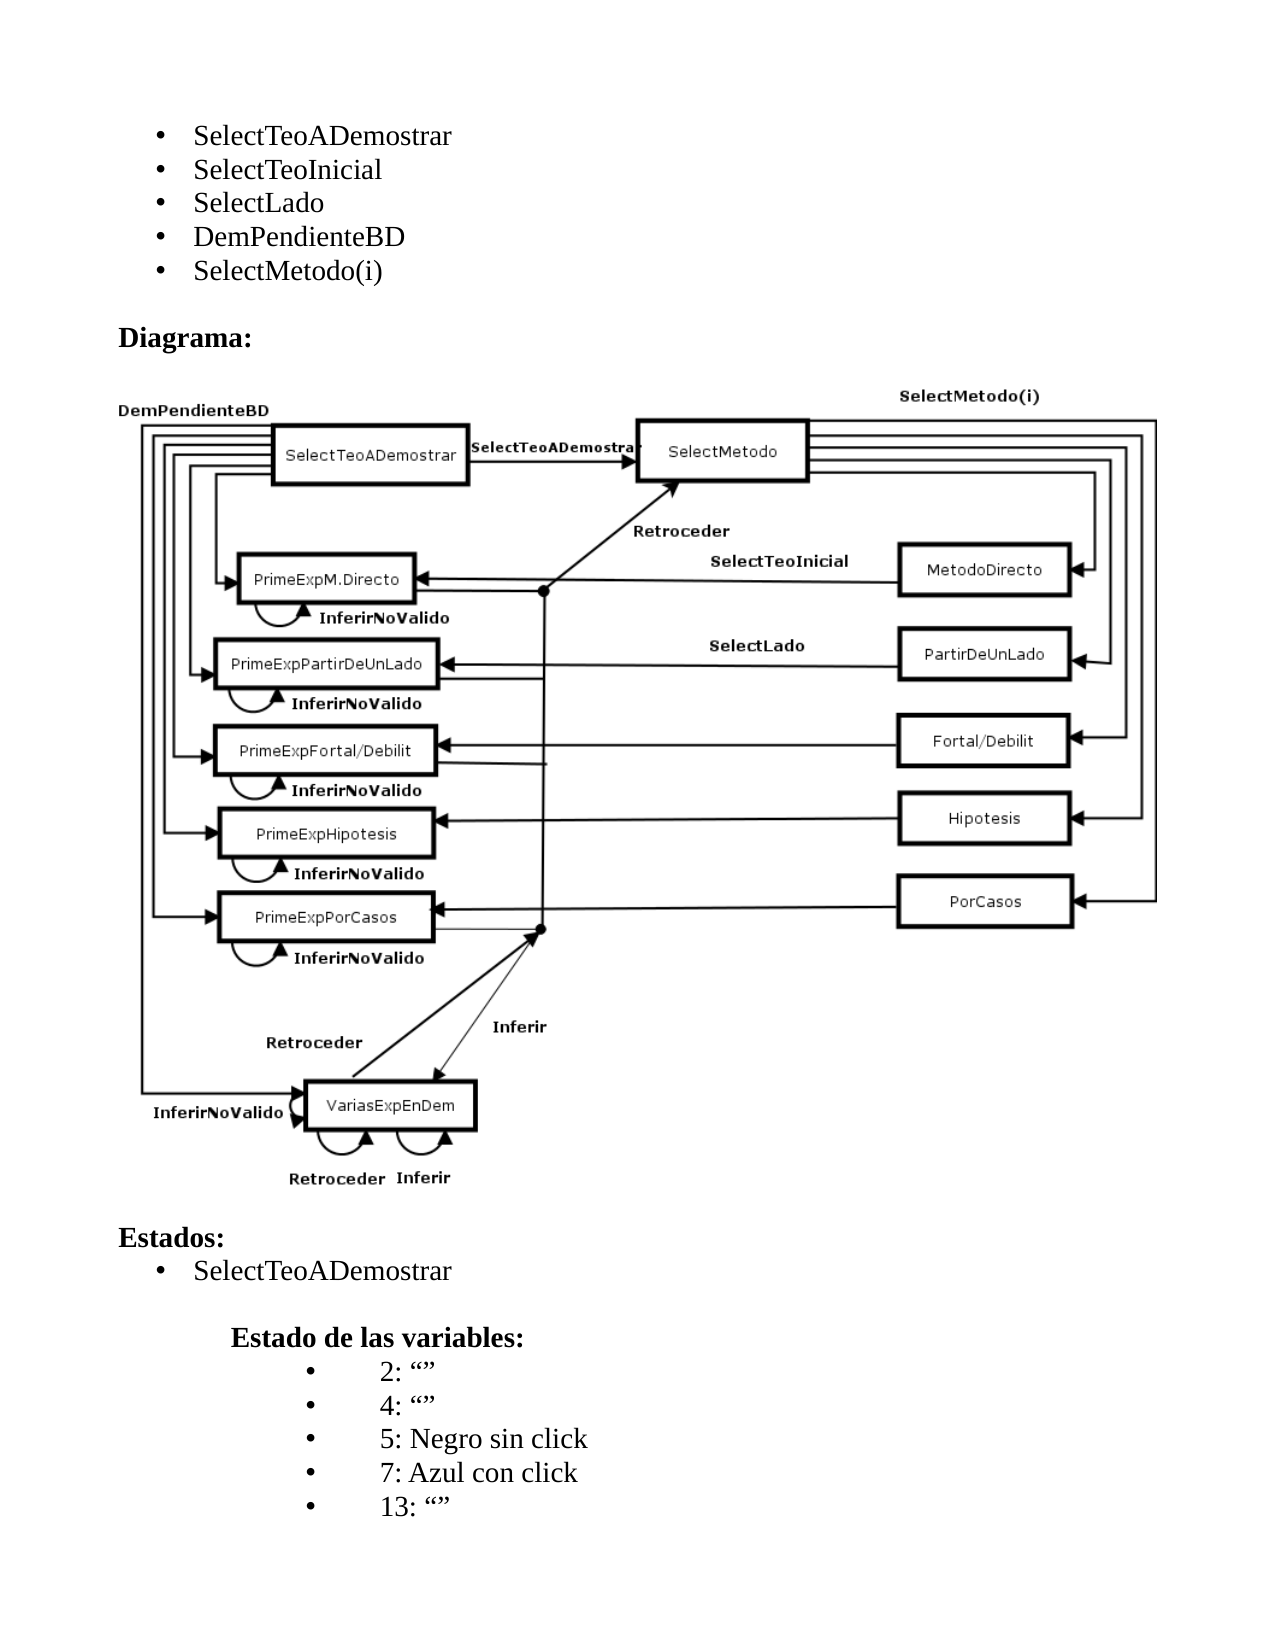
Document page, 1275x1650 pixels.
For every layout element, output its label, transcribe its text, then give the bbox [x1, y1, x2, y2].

list SelectTeoADemostrar [156, 118, 1157, 152]
list SelectMetodo(i) [156, 253, 1157, 286]
list 5: Negro sin click [306, 1421, 1157, 1455]
text Estados: [118, 1220, 1157, 1253]
list 7: Azul con click [306, 1455, 1157, 1489]
list 2: “” [306, 1354, 1157, 1388]
list SelectTeoADemostrar [156, 1253, 1157, 1287]
text Diagrama: [118, 320, 1157, 353]
list 13: “” [306, 1489, 1157, 1522]
text Estado de las variables: [231, 1321, 1157, 1354]
list 4: “” [306, 1388, 1157, 1421]
list SelectLado [156, 185, 1157, 219]
list DemPendienteBD [156, 219, 1157, 253]
list SelectTeoInicial [156, 152, 1157, 185]
picture [118, 387, 1157, 1187]
